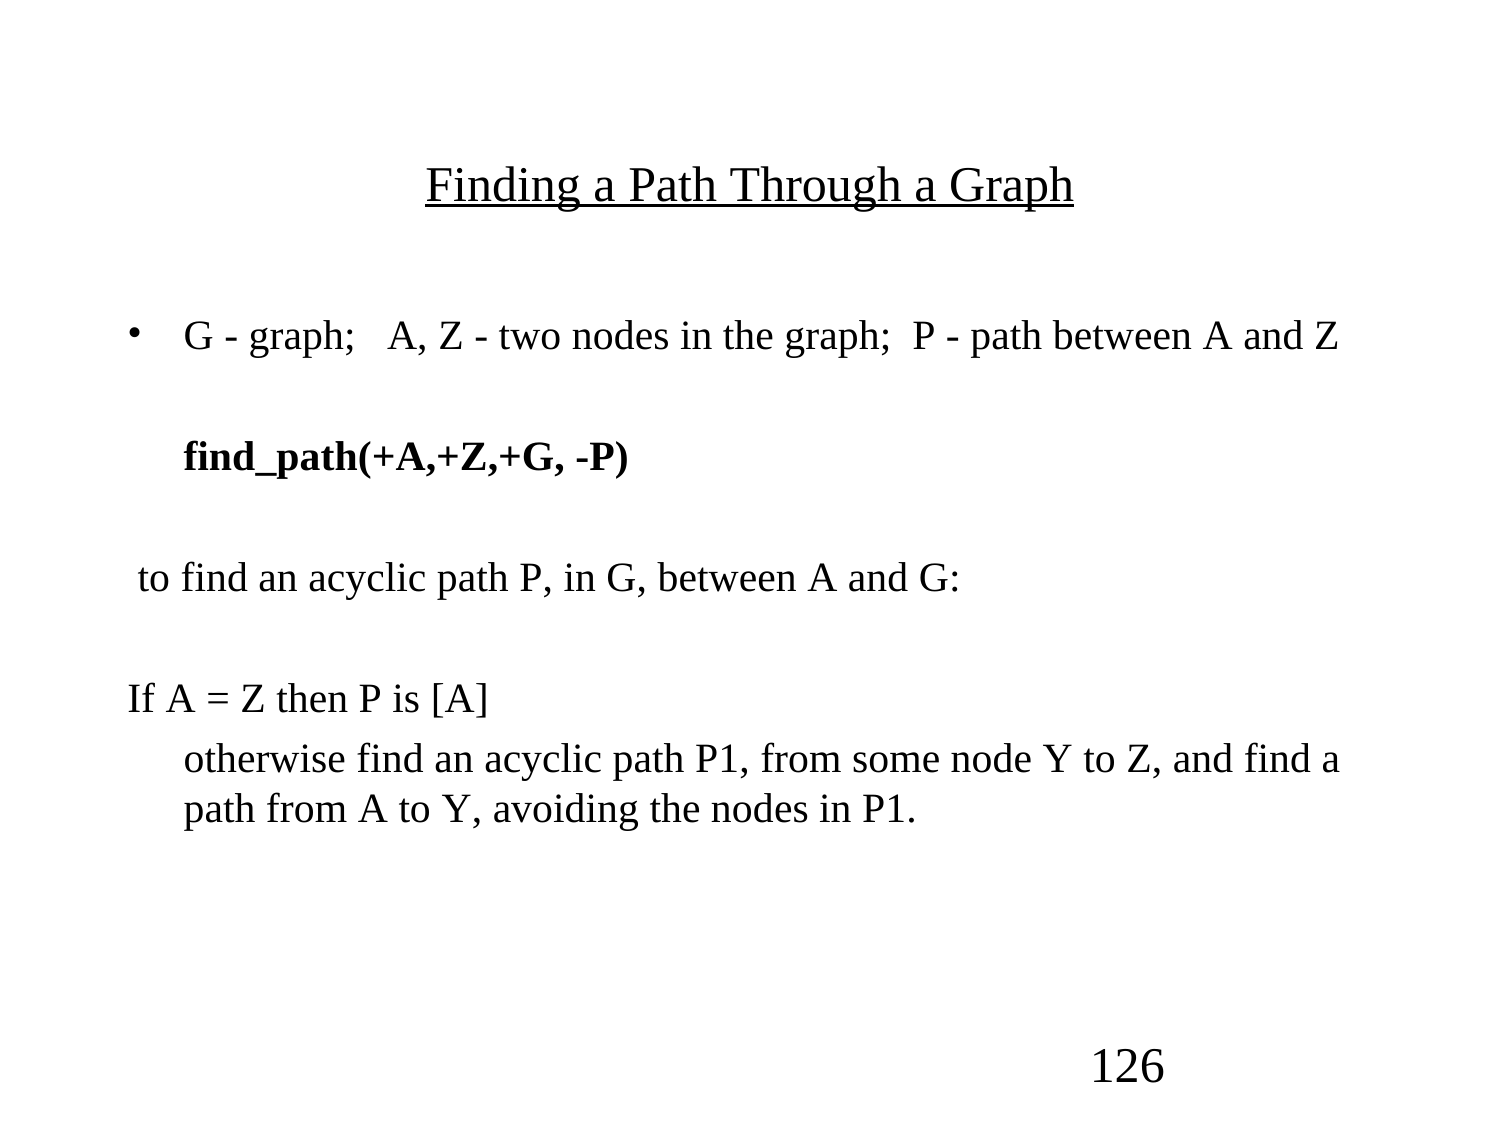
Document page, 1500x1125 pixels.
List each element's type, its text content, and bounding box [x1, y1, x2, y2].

title Finding a Path Through a Graph [112, 87, 1388, 276]
list G - graph; A, Z - two nodes in the graph; P - path between A and Z find_path(+A,+Z,+G, -P) to find an acyclic path P, in G, between A and G: If A = Z then P is [A] otherwise find an acyclic path P1, from some node Y to Z, and find a path from A to Y, avoiding the nodes in P1. [112, 299, 1388, 1000]
